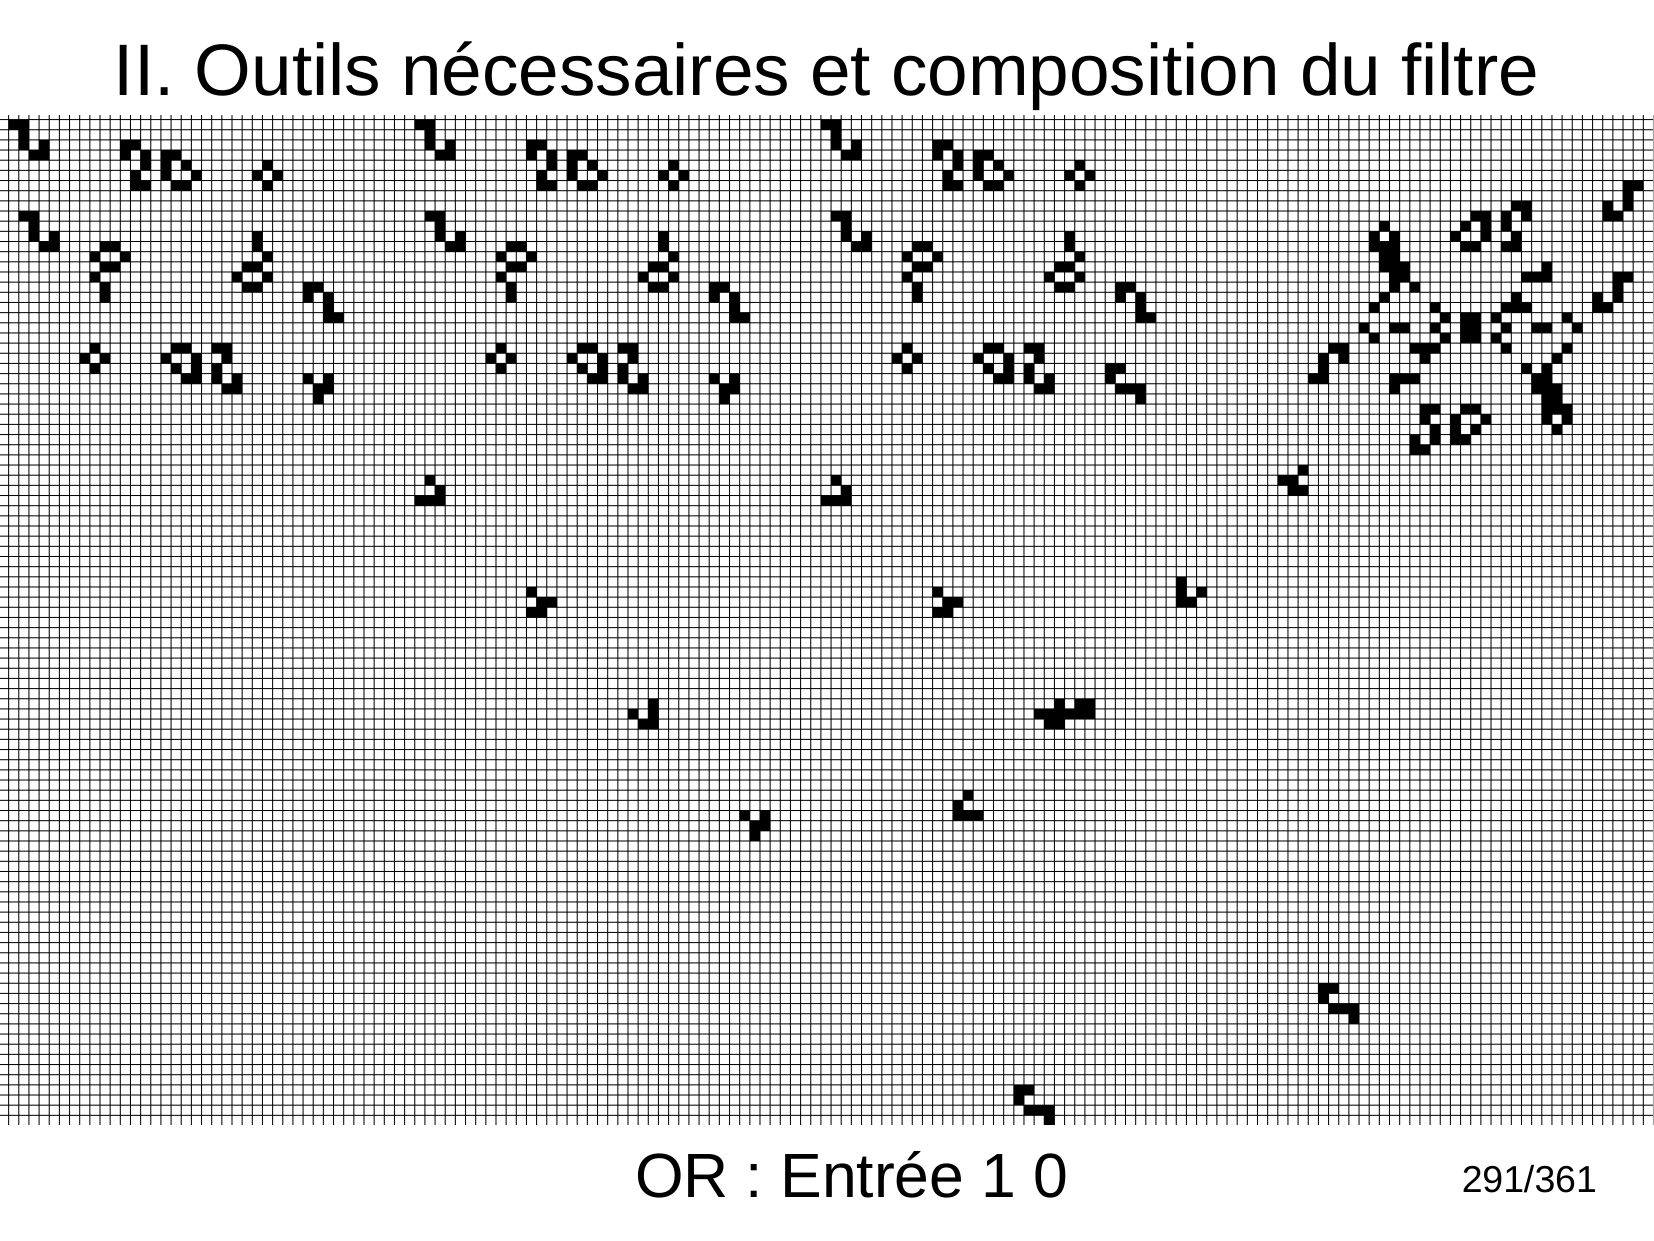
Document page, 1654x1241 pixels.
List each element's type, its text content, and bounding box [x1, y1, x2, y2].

picture [0, 115, 1654, 1125]
text_box OR : Entrée 1 0 [620, 1133, 1084, 1219]
text_box <number>/361 [1447, 1151, 1654, 1209]
title II. Outils nécessaires et composition du filtre [82, 0, 1572, 174]
